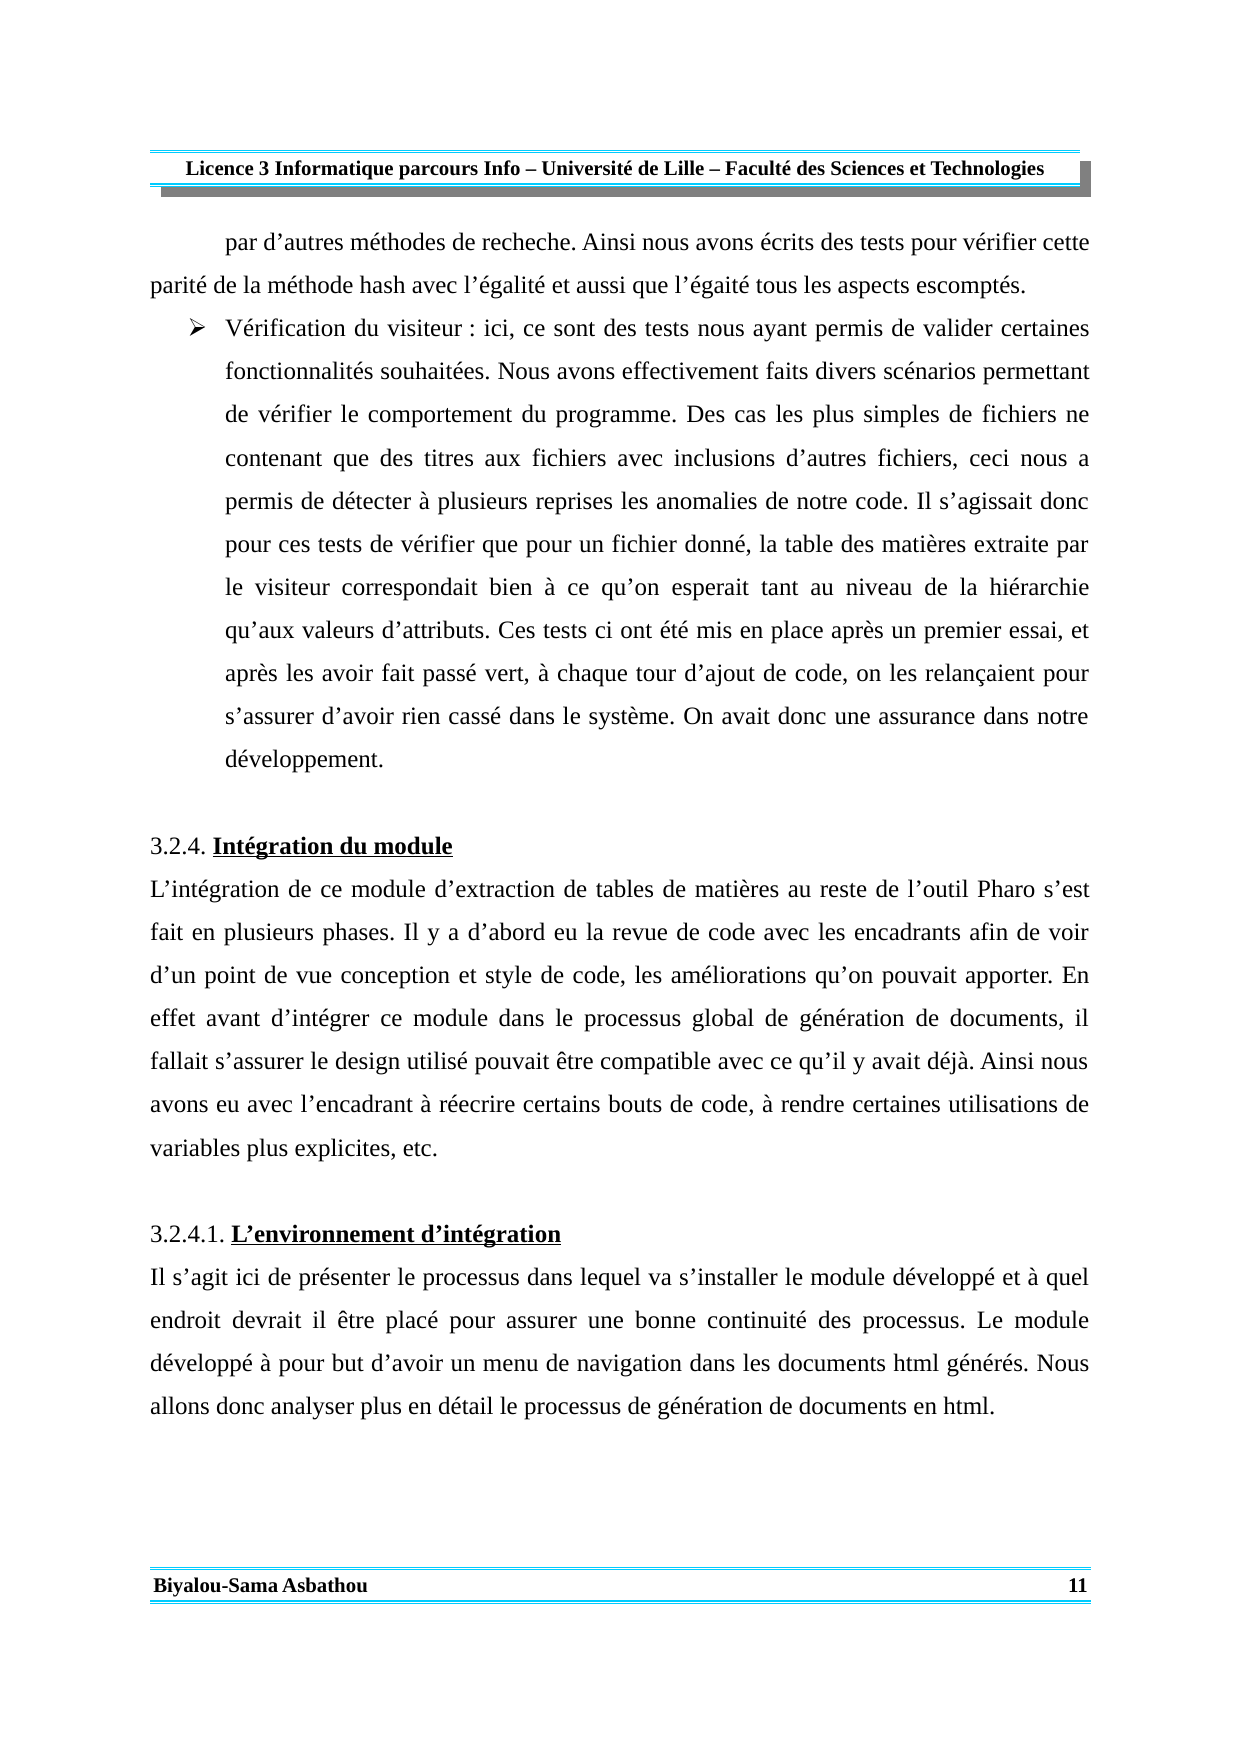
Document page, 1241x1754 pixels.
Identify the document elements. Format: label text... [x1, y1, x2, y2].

text 3.2.4.1. L’environnement d’intégration [150, 1219, 1091, 1248]
text par d’autres méthodes de recheche. Ainsi nous avons écrits des tests pour vérifier cette parité de la méthode hash avec l’égalité et aussi que l’égaité tous les aspects escomptés. [150, 227, 1091, 299]
text L’intégration de ce module d’extraction de tables de matières au reste de l’outil Pharo s’est fait en plusieurs phases. Il y a d’abord eu la revue de code avec les encadrants afin de voir d’un point de vue conception et style de code, les améliorations qu’on pouvait apporter. En effet avant d’intégrer ce module dans le processus global de génération de documents, il fallait s’assurer le design utilisé pouvait être compatible avec ce qu’il y avait déjà. Ainsi nous avons eu avec l’encadrant à réecrire certains bouts de code, à rendre certaines utilisations de variables plus explicites, etc. [150, 874, 1091, 1161]
text 3.2.4. Intégration du module [150, 831, 1091, 859]
list Vérification du visiteur : ici, ce sont des tests nous ayant permis de valider certaines fonctionnalités souhaitées. Nous avons effectivement faits divers scénarios permettant de vérifier le comportement du programme. Des cas les plus simples de fichiers ne contenant que des titres aux fichiers avec inclusions d’autres fichiers, ceci nous a permis de détecter à plusieurs reprises les anomalies de notre code. Il s’agissait donc pour ces tests de vérifier que pour un fichier donné, la table des matières extraite par le visiteur correspondait bien à ce qu’on esperait tant au niveau de la hiérarchie qu’aux valeurs d’attributs. Ces tests ci ont été mis en place après un premier essai, et après les avoir fait passé vert, à chaque tour d’ajout de code, on les relançaient pour s’assurer d’avoir rien cassé dans le système. On avait donc une assurance dans notre développement. [187, 313, 1091, 773]
text Il s’agit ici de présenter le processus dans lequel va s’installer le module développé et à quel endroit devrait il être placé pour assurer une bonne continuité des processus. Le module développé à pour but d’avoir un menu de navigation dans les documents html générés. Nous allons donc analyser plus en détail le processus de génération de documents en html. [150, 1262, 1091, 1420]
